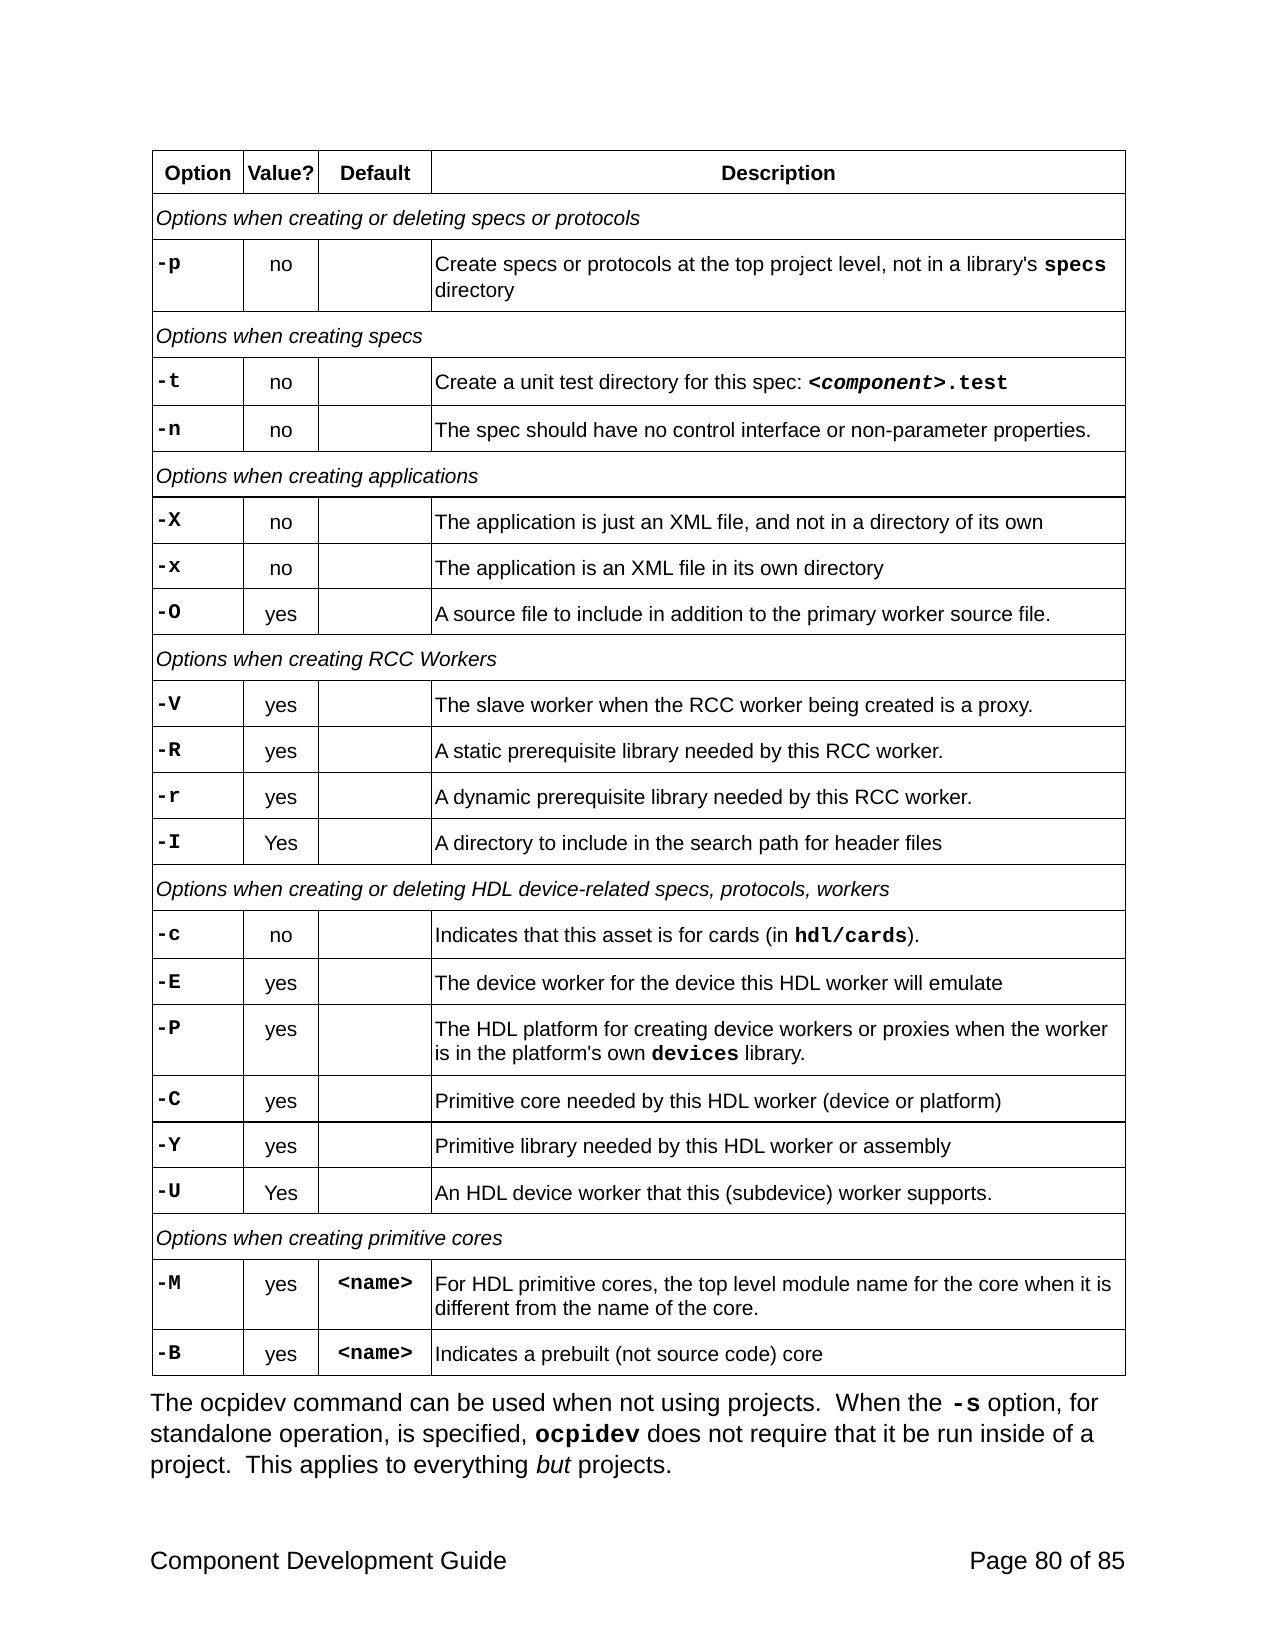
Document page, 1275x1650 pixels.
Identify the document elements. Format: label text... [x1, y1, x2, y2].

table_cell <name> [319, 1260, 431, 1329]
table_cell Create a unit test directory for this spec: <component>.test [432, 358, 1125, 404]
table_cell yes [244, 727, 318, 772]
table_cell Options when creating specs [153, 312, 1125, 357]
table_cell -X [153, 498, 243, 542]
table_cell [319, 240, 431, 311]
table_cell no [244, 498, 318, 542]
table_header Option [153, 151, 243, 193]
table_cell yes [244, 681, 318, 726]
table_cell The HDL platform for creating device workers or proxies when the worker is in the platform's own devices library. [432, 1005, 1125, 1075]
table_cell -E [153, 959, 243, 1004]
table_cell yes [244, 1260, 318, 1329]
table_cell -p [153, 240, 243, 311]
table_cell [319, 406, 431, 451]
table_cell yes [244, 589, 318, 634]
table_cell yes [244, 773, 318, 818]
table_cell [319, 544, 431, 588]
table_cell no [244, 911, 318, 958]
table_cell yes [244, 1330, 318, 1375]
table_cell [319, 773, 431, 818]
table_cell [319, 1076, 431, 1121]
table_cell no [244, 240, 318, 311]
table_cell Options when creating RCC Workers [153, 635, 1125, 680]
text The ocpidev command can be used when not using projects. When the -s option, for standalone operation, is specified, ocpidev does not require that it be run inside of a project. This applies to everything but projects. [150, 1388, 1125, 1479]
table_cell Yes [244, 1168, 318, 1213]
table_cell [319, 1168, 431, 1213]
table_cell [319, 959, 431, 1004]
table_cell Indicates that this asset is for cards (in hdl/cards). [432, 911, 1125, 958]
table_cell Options when creating or deleting HDL device-related specs, protocols, workers [153, 865, 1125, 910]
table_cell The application is just an XML file, and not in a directory of its own [432, 498, 1125, 542]
table_cell -P [153, 1005, 243, 1075]
table_cell Primitive library needed by this HDL worker or assembly [432, 1123, 1125, 1167]
table_header Description [432, 151, 1125, 193]
table_cell [319, 911, 431, 958]
table_cell The device worker for the device this HDL worker will emulate [432, 959, 1125, 1004]
table_cell no [244, 358, 318, 404]
table_cell -V [153, 681, 243, 726]
table_cell -M [153, 1260, 243, 1329]
table_cell Options when creating primitive cores [153, 1214, 1125, 1259]
table_cell The slave worker when the RCC worker being created is a proxy. [432, 681, 1125, 726]
table_cell An HDL device worker that this (subdevice) worker supports. [432, 1168, 1125, 1213]
table_cell yes [244, 959, 318, 1004]
table_cell no [244, 406, 318, 451]
table_cell Yes [244, 819, 318, 864]
table_cell yes [244, 1005, 318, 1075]
table_cell [319, 498, 431, 542]
table_cell [319, 1123, 431, 1167]
table_cell -n [153, 406, 243, 451]
table_cell yes [244, 1123, 318, 1167]
table_cell no [244, 544, 318, 588]
table_cell -B [153, 1330, 243, 1375]
table_cell Primitive core needed by this HDL worker (device or platform) [432, 1076, 1125, 1121]
table_cell [319, 589, 431, 634]
table_cell [319, 1005, 431, 1075]
table_cell -I [153, 819, 243, 864]
table_cell A source file to include in addition to the primary worker source file. [432, 589, 1125, 634]
table_cell -U [153, 1168, 243, 1213]
table_cell -Y [153, 1123, 243, 1167]
table_header Default [319, 151, 431, 193]
table_cell -r [153, 773, 243, 818]
table_cell -O [153, 589, 243, 634]
table_cell The application is an XML file in its own directory [432, 544, 1125, 588]
table_cell A dynamic prerequisite library needed by this RCC worker. [432, 773, 1125, 818]
table_cell Indicates a prebuilt (not source code) core [432, 1330, 1125, 1375]
table_cell -x [153, 544, 243, 588]
table_cell -R [153, 727, 243, 772]
table_header Value? [244, 151, 318, 193]
table_cell -C [153, 1076, 243, 1121]
table_cell Options when creating applications [153, 452, 1125, 496]
table_cell Create specs or protocols at the top project level, not in a library's specs directory [432, 240, 1125, 311]
table_cell A directory to include in the search path for header files [432, 819, 1125, 864]
table_cell [319, 819, 431, 864]
table_cell For HDL primitive cores, the top level module name for the core when it is different from the name of the core. [432, 1260, 1125, 1329]
table_cell The spec should have no control interface or non-parameter properties. [432, 406, 1125, 451]
table_cell [319, 727, 431, 772]
table_cell yes [244, 1076, 318, 1121]
table_cell [319, 358, 431, 404]
table_cell -t [153, 358, 243, 404]
table_cell A static prerequisite library needed by this RCC worker. [432, 727, 1125, 772]
table_cell [319, 681, 431, 726]
table_cell <name> [319, 1330, 431, 1375]
table_cell -c [153, 911, 243, 958]
table_cell Options when creating or deleting specs or protocols [153, 194, 1125, 239]
